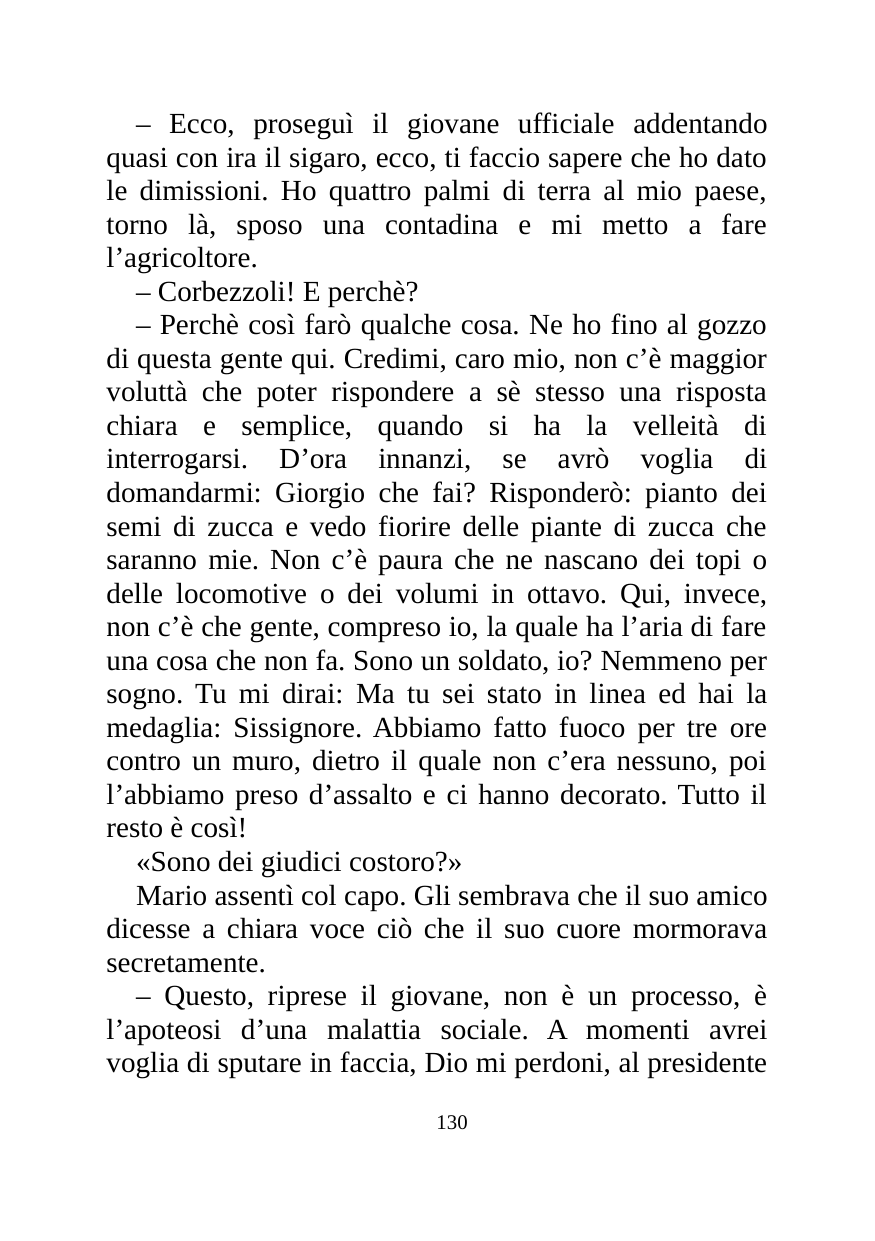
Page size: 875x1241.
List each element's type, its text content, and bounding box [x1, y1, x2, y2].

text – Questo, riprese il giovane, non è un processo, è l’apoteosi d’una malattia sociale. A momenti avrei voglia di sputare in faccia, Dio mi perdoni, al presidente [106, 978, 768, 1079]
text – Perchè così farò qualche cosa. Ne ho fino al gozzo di questa gente qui. Credimi, caro mio, non c’è maggior voluttà che poter rispondere a sè stesso una risposta chiara e semplice, quando si ha la velleità di interrogarsi. D’ora innanzi, se avrò voglia di domandarmi: Giorgio che fai? Risponderò: pianto dei semi di zucca e vedo fiorire delle piante di zucca che saranno mie. Non c’è paura che ne nascano dei topi o delle locomotive o dei volumi in ottavo. Qui, invece, non c’è che gente, compreso io, la quale ha l’aria di fare una cosa che non fa. Sono un soldato, io? Nemmeno per sogno. Tu mi dirai: Ma tu sei stato in linea ed hai la medaglia: Sissignore. Abbiamo fatto fuoco per tre ore contro un muro, dietro il quale non c’era nessuno, poi l’abbiamo preso d’assalto e ci hanno decorato. Tutto il resto è così! [106, 307, 768, 844]
text «Sono dei giudici costoro?» [106, 844, 768, 878]
text – Corbezzoli! E perchè? [106, 274, 768, 307]
text – Ecco, proseguì il giovane ufficiale addentando quasi con ira il sigaro, ecco, ti faccio sapere che ho dato le dimissioni. Ho quattro palmi di terra al mio paese, torno là, sposo una contadina e mi metto a fare l’agricoltore. [106, 106, 768, 274]
text Mario assentì col capo. Gli sembrava che il suo amico dicesse a chiara voce ciò che il suo cuore mormorava secretamente. [106, 878, 768, 978]
